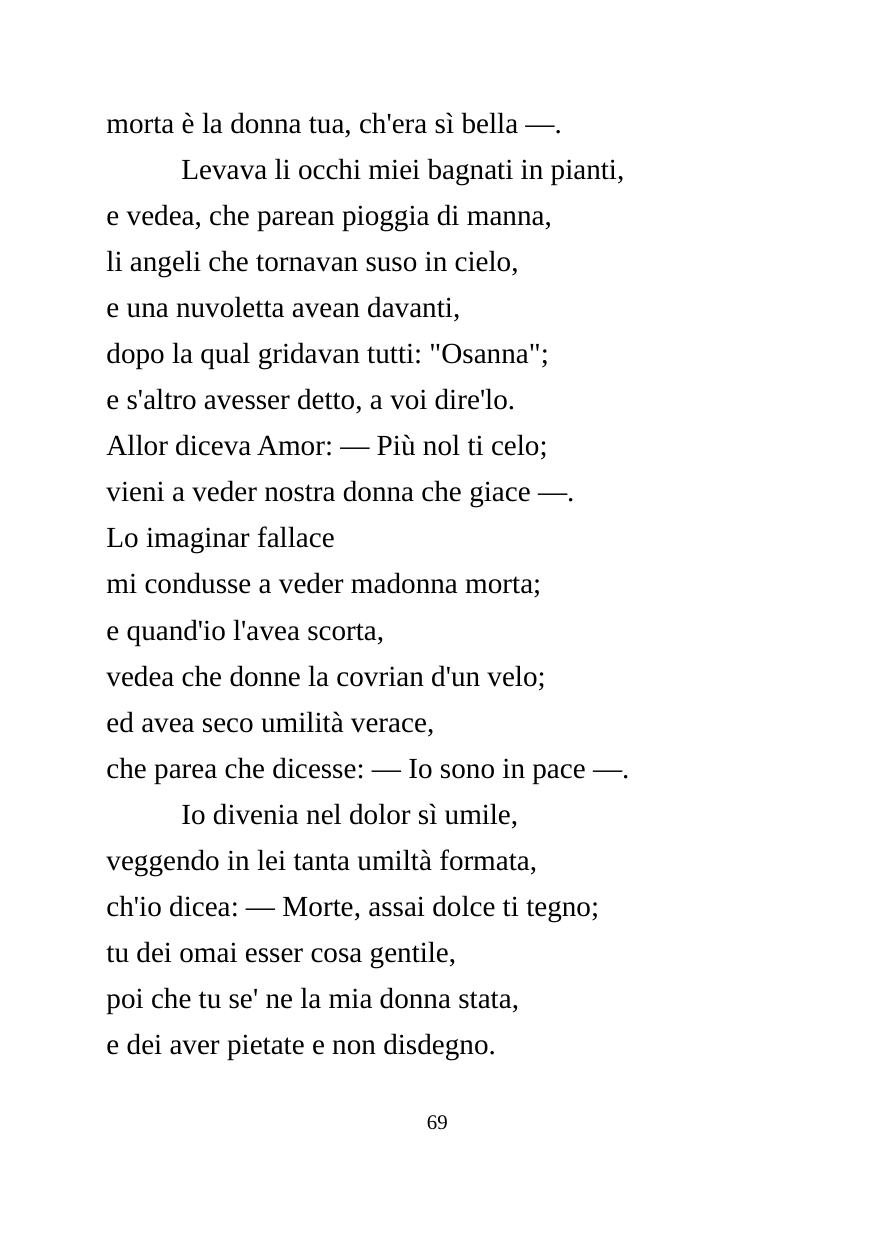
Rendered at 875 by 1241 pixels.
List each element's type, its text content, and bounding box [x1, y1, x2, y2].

text vedea che donne la covrian d'un velo; [106, 659, 768, 692]
text Allor diceva Amor: — Più nol ti celo; [106, 428, 768, 462]
text ed avea seco umilità verace, [106, 705, 768, 738]
text e vedea, che parean pioggia di manna, [106, 198, 768, 232]
text Io divenia nel dolor sì umile, [181, 797, 768, 830]
text dopo la qual gridavan tutti: "Osanna"; [106, 336, 768, 370]
text e s'altro avesser detto, a voi dire'lo. [106, 382, 768, 416]
text tu dei omai esser cosa gentile, [106, 935, 768, 968]
text che parea che dicesse: — Io sono in pace —. [106, 751, 768, 784]
text veggendo in lei tanta umiltà formata, [106, 843, 768, 876]
text li angeli che tornavan suso in cielo, [106, 244, 768, 278]
text Levava li occhi miei bagnati in pianti, [181, 152, 768, 186]
text morta è la donna tua, ch'era sì bella —. [106, 106, 768, 140]
text mi condusse a veder madonna morta; [106, 567, 768, 600]
text e quand'io l'avea scorta, [106, 613, 768, 646]
text e una nuvoletta avean davanti, [106, 290, 768, 324]
text Lo imaginar fallace [106, 521, 768, 554]
text ch'io dicea: — Morte, assai dolce ti tegno; [106, 889, 768, 922]
text poi che tu se' ne la mia donna stata, [106, 981, 768, 1014]
text vieni a veder nostra donna che giace —. [106, 474, 768, 508]
text e dei aver pietate e non disdegno. [106, 1027, 768, 1061]
